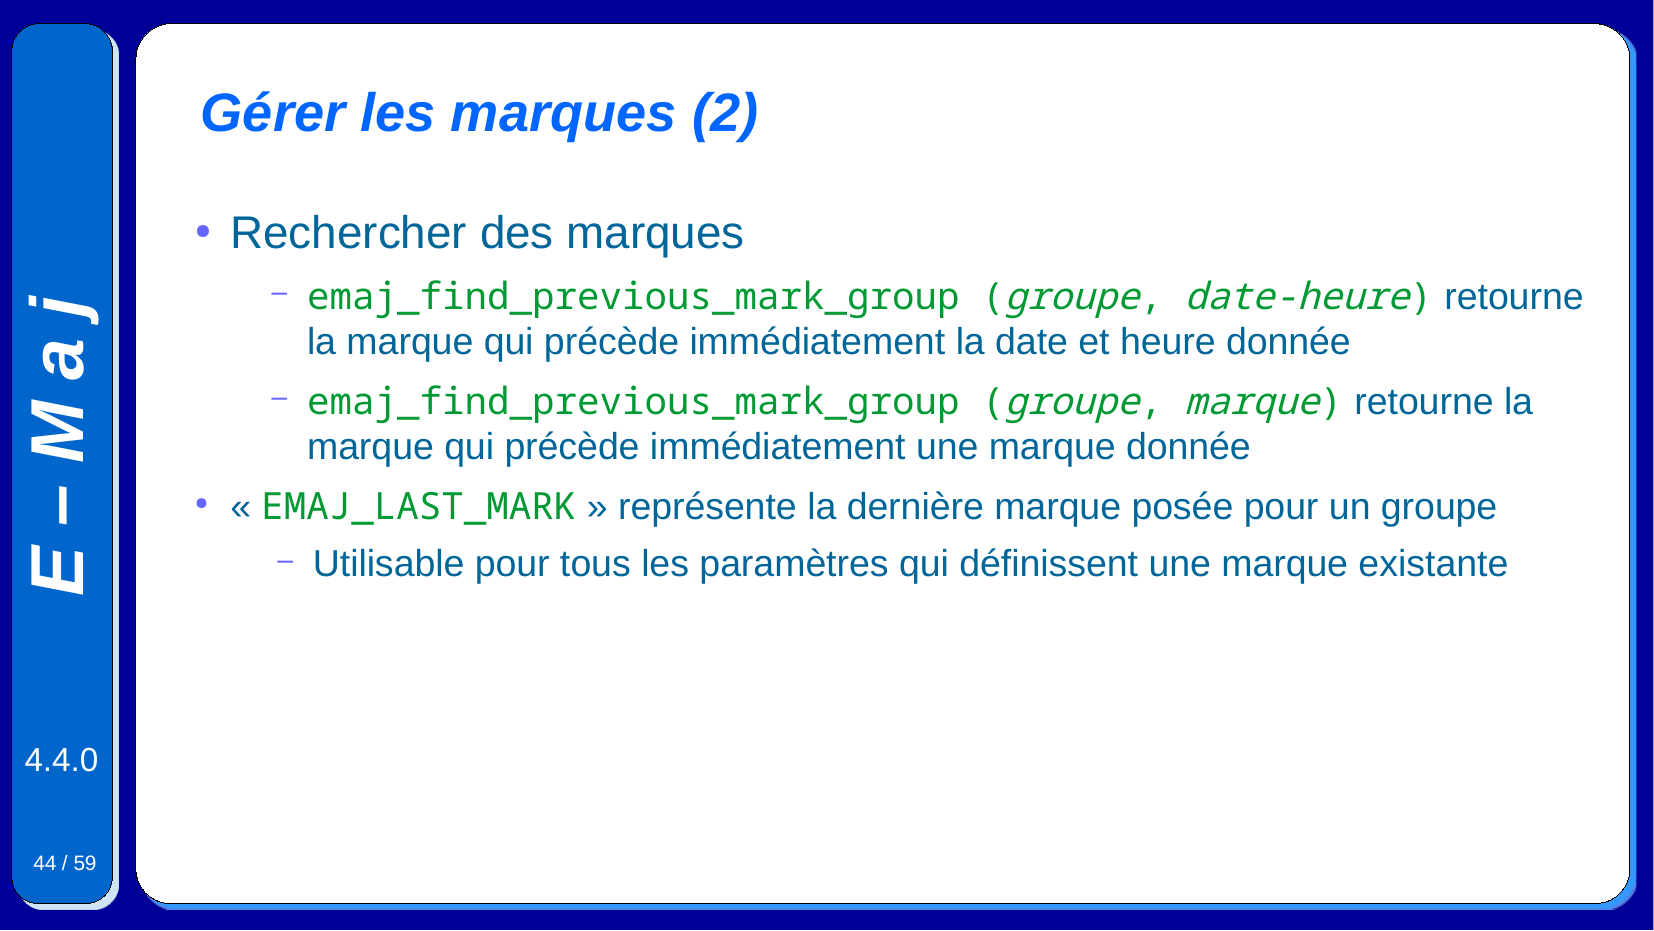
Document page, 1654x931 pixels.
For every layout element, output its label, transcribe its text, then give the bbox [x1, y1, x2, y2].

list Rechercher des marques emaj_find_previous_mark_group (groupe, date-heure) retourne la marque qui précède immédiatement la date et heure donnée emaj_find_previous_mark_group (groupe, marque) retourne la marque qui précède immédiatement une marque donnée « EMAJ_LAST_MARK » représente la dernière marque posée pour un groupe Utilisable pour tous les paramètres qui définissent une marque existante [177, 206, 1587, 827]
title Gérer les marques (2) [200, 34, 1575, 191]
